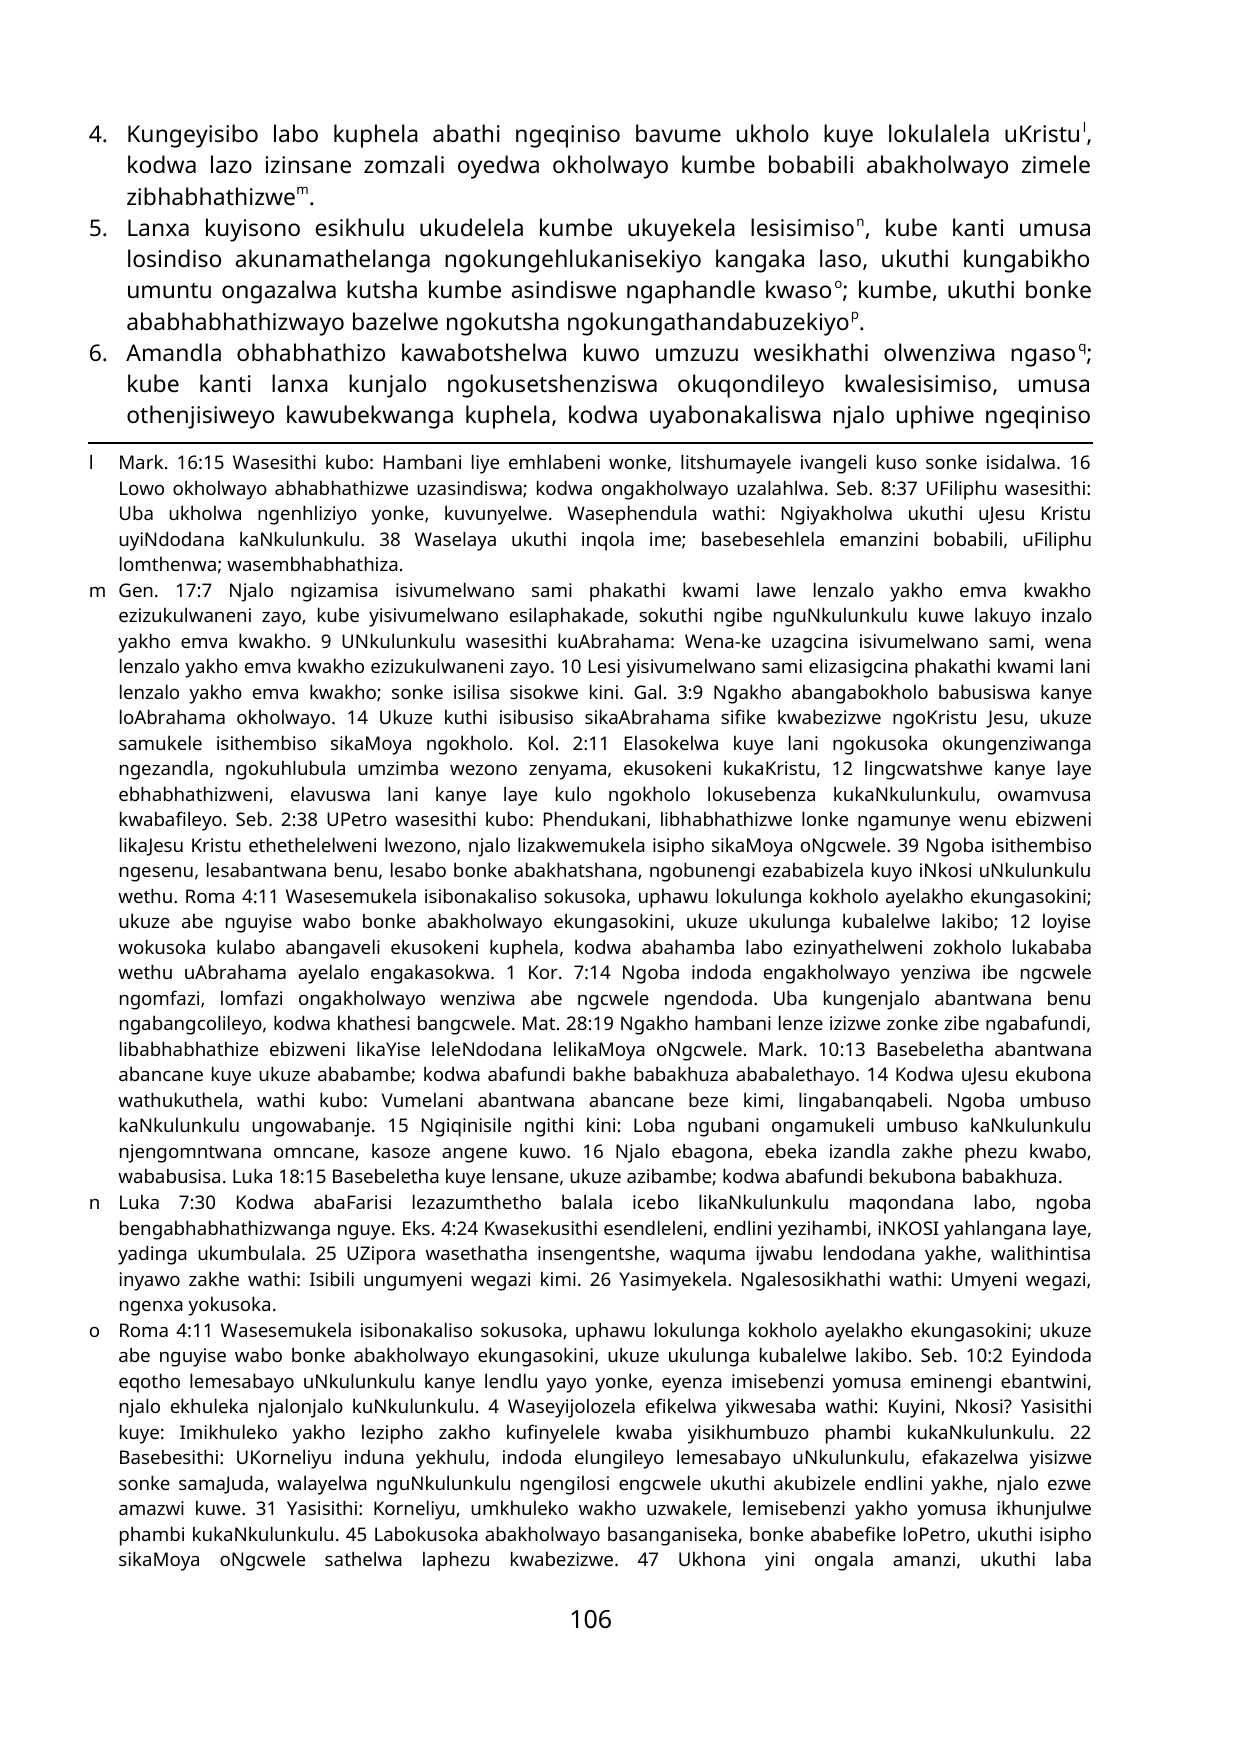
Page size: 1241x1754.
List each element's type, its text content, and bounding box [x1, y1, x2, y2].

list Roma 4:11 Wasesemukela isibonakaliso sokusoka, uphawu lokulunga kokholo ayelakho ekungasokini; ukuze abe nguyise wabo bonke abakholwayo ekungasokini, ukuze ukulunga kubalelwe lakibo. Seb. 10:2 Eyindoda eqotho lemesabayo uNkulunkulu kanye lendlu yayo yonke, eyenza imisebenzi yomusa eminengi ebantwini, njalo ekhuleka njalonjalo kuNkulunkulu. 4 Waseyijolozela efikelwa yikwesaba wathi: Kuyini, Nkosi? Yasisithi kuye: Imikhuleko yakho lezipho zakho kufinyelele kwaba yisikhumbuzo phambi kukaNkulunkulu. 22 Basebesithi: UKorneliyu induna yekhulu, indoda elungileyo lemesabayo uNkulunkulu, efakazelwa yisizwe sonke samaJuda, walayelwa nguNkulunkulu ngengilosi engcwele ukuthi akubizele endlini yakhe, njalo ezwe amazwi kuwe. 31 Yasisithi: Korneliyu, umkhuleko wakho uzwakele, lemisebenzi yakho yomusa ikhunjulwe phambi kukaNkulunkulu. 45 Labokusoka abakholwayo basanganiseka, bonke ababefike loPetro, ukuthi isipho sikaMoya oNgcwele sathelwa laphezu kwabezizwe. 47 Ukhona yini ongala amanzi, ukuthi laba [88, 1317, 1092, 1572]
list Amandla obhabhathizo kawabotshelwa kuwo umzuzu wesikhathi olwenziwa ngaso; kube kanti lanxa kunjalo ngokusetshenziswa okuqondileyo kwalesisimiso, umusa othenjisiweyo kawubekwanga kuphela, kodwa uyabonakaliswa njalo uphiwe ngeqiniso [88, 337, 1092, 431]
list Gen. 17:7 Njalo ngizamisa isivumelwano sami phakathi kwami lawe lenzalo yakho emva kwakho ezizukulwaneni zayo, kube yisivumelwano esilaphakade, sokuthi ngibe nguNkulunkulu kuwe lakuyo inzalo yakho emva kwakho. 9 UNkulunkulu wasesithi kuAbrahama: Wena-ke uzagcina isivumelwano sami, wena lenzalo yakho emva kwakho ezizukulwaneni zayo. 10 Lesi yisivumelwano sami elizasigcina phakathi kwami lani lenzalo yakho emva kwakho; sonke isilisa sisokwe kini. Gal. 3:9 Ngakho abangabokholo babusiswa kanye loAbrahama okholwayo. 14 Ukuze kuthi isibusiso sikaAbrahama sifike kwabezizwe ngoKristu Jesu, ukuze samukele isithembiso sikaMoya ngokholo. Kol. 2:11 Elasokelwa kuye lani ngokusoka okungenziwanga ngezandla, ngokuhlubula umzimba wezono zenyama, ekusokeni kukaKristu, 12 lingcwatshwe kanye laye ebhabhathizweni, elavuswa lani kanye laye kulo ngokholo lokusebenza kukaNkulunkulu, owamvusa kwabafileyo. Seb. 2:38 UPetro wasesithi kubo: Phendukani, libhabhathizwe lonke ngamunye wenu ebizweni likaJesu Kristu ethethelelweni lwezono, njalo lizakwemukela isipho sikaMoya oNgcwele. 39 Ngoba isithembiso ngesenu, lesabantwana benu, lesabo bonke abakhatshana, ngobunengi ezababizela kuyo iNkosi uNkulunkulu wethu. Roma 4:11 Wasesemukela isibonakaliso sokusoka, uphawu lokulunga kokholo ayelakho ekungasokini; ukuze abe nguyise wabo bonke abakholwayo ekungasokini, ukuze ukulunga kubalelwe lakibo; 12 loyise wokusoka kulabo abangaveli ekusokeni kuphela, kodwa abahamba labo ezinyathelweni zokholo lukababa wethu uAbrahama ayelalo engakasokwa. 1 Kor. 7:14 Ngoba indoda engakholwayo yenziwa ibe ngcwele ngomfazi, lomfazi ongakholwayo wenziwa abe ngcwele ngendoda. Uba kungenjalo abantwana benu ngabangcolileyo, kodwa khathesi bangcwele. Mat. 28:19 Ngakho hambani lenze izizwe zonke zibe ngabafundi, libabhabhathize ebizweni likaYise leleNdodana lelikaMoya oNgcwele. Mark. 10:13 Basebeletha abantwana abancane kuye ukuze ababambe; kodwa abafundi bakhe babakhuza ababalethayo. 14 Kodwa uJesu ekubona wathukuthela, wathi kubo: Vumelani abantwana abancane beze kimi, lingabanqabeli. Ngoba umbuso kaNkulunkulu ungowabanje. 15 Ngiqinisile ngithi kini: Loba ngubani ongamukeli umbuso kaNkulunkulu njengomntwana omncane, kasoze angene kuwo. 16 Njalo ebagona, ebeka izandla zakhe phezu kwabo, wababusisa. Luka 18:15 Basebeletha kuye lensane, ukuze azibambe; kodwa abafundi bekubona babakhuza. [88, 577, 1092, 1189]
list Luka 7:30 Kodwa abaFarisi lezazumthetho balala icebo likaNkulunkulu maqondana labo, ngoba bengabhabhathizwanga nguye. Eks. 4:24 Kwasekusithi esendleleni, endlini yezihambi, iNKOSI yahlangana laye, yadinga ukumbulala. 25 UZipora wasethatha insengentshe, waquma ijwabu lendodana yakhe, walithintisa inyawo zakhe wathi: Isibili ungumyeni wegazi kimi. 26 Yasimyekela. Ngalesosikhathi wathi: Umyeni wegazi, ngenxa yokusoka. [88, 1189, 1092, 1317]
list Kungeyisibo labo kuphela abathi ngeqiniso bavume ukholo kuye lokulalela uKristu, kodwa lazo izinsane zomzali oyedwa okholwayo kumbe bobabili abakholwayo zimele zibhabhathizwe. [88, 118, 1092, 212]
list Mark. 16:15 Wasesithi kubo: Hambani liye emhlabeni wonke, litshumayele ivangeli kuso sonke isidalwa. 16 Lowo okholwayo abhabhathizwe uzasindiswa; kodwa ongakholwayo uzalahlwa. Seb. 8:37 UFiliphu wasesithi: Uba ukholwa ngenhliziyo yonke, kuvunyelwe. Wasephendula wathi: Ngiyakholwa ukuthi uJesu Kristu uyiNdodana kaNkulunkulu. 38 Waselaya ukuthi inqola ime; basebesehlela emanzini bobabili, uFiliphu lomthenwa; wasembhabhathiza. [88, 449, 1092, 577]
list Lanxa kuyisono esikhulu ukudelela kumbe ukuyekela lesisimiso, kube kanti umusa losindiso akunamathelanga ngokungehlukanisekiyo kangaka laso, ukuthi kungabikho umuntu ongazalwa kutsha kumbe asindiswe ngaphandle kwaso; kumbe, ukuthi bonke ababhabhathizwayo bazelwe ngokutsha ngokungathandabuzekiyo. [88, 212, 1092, 337]
